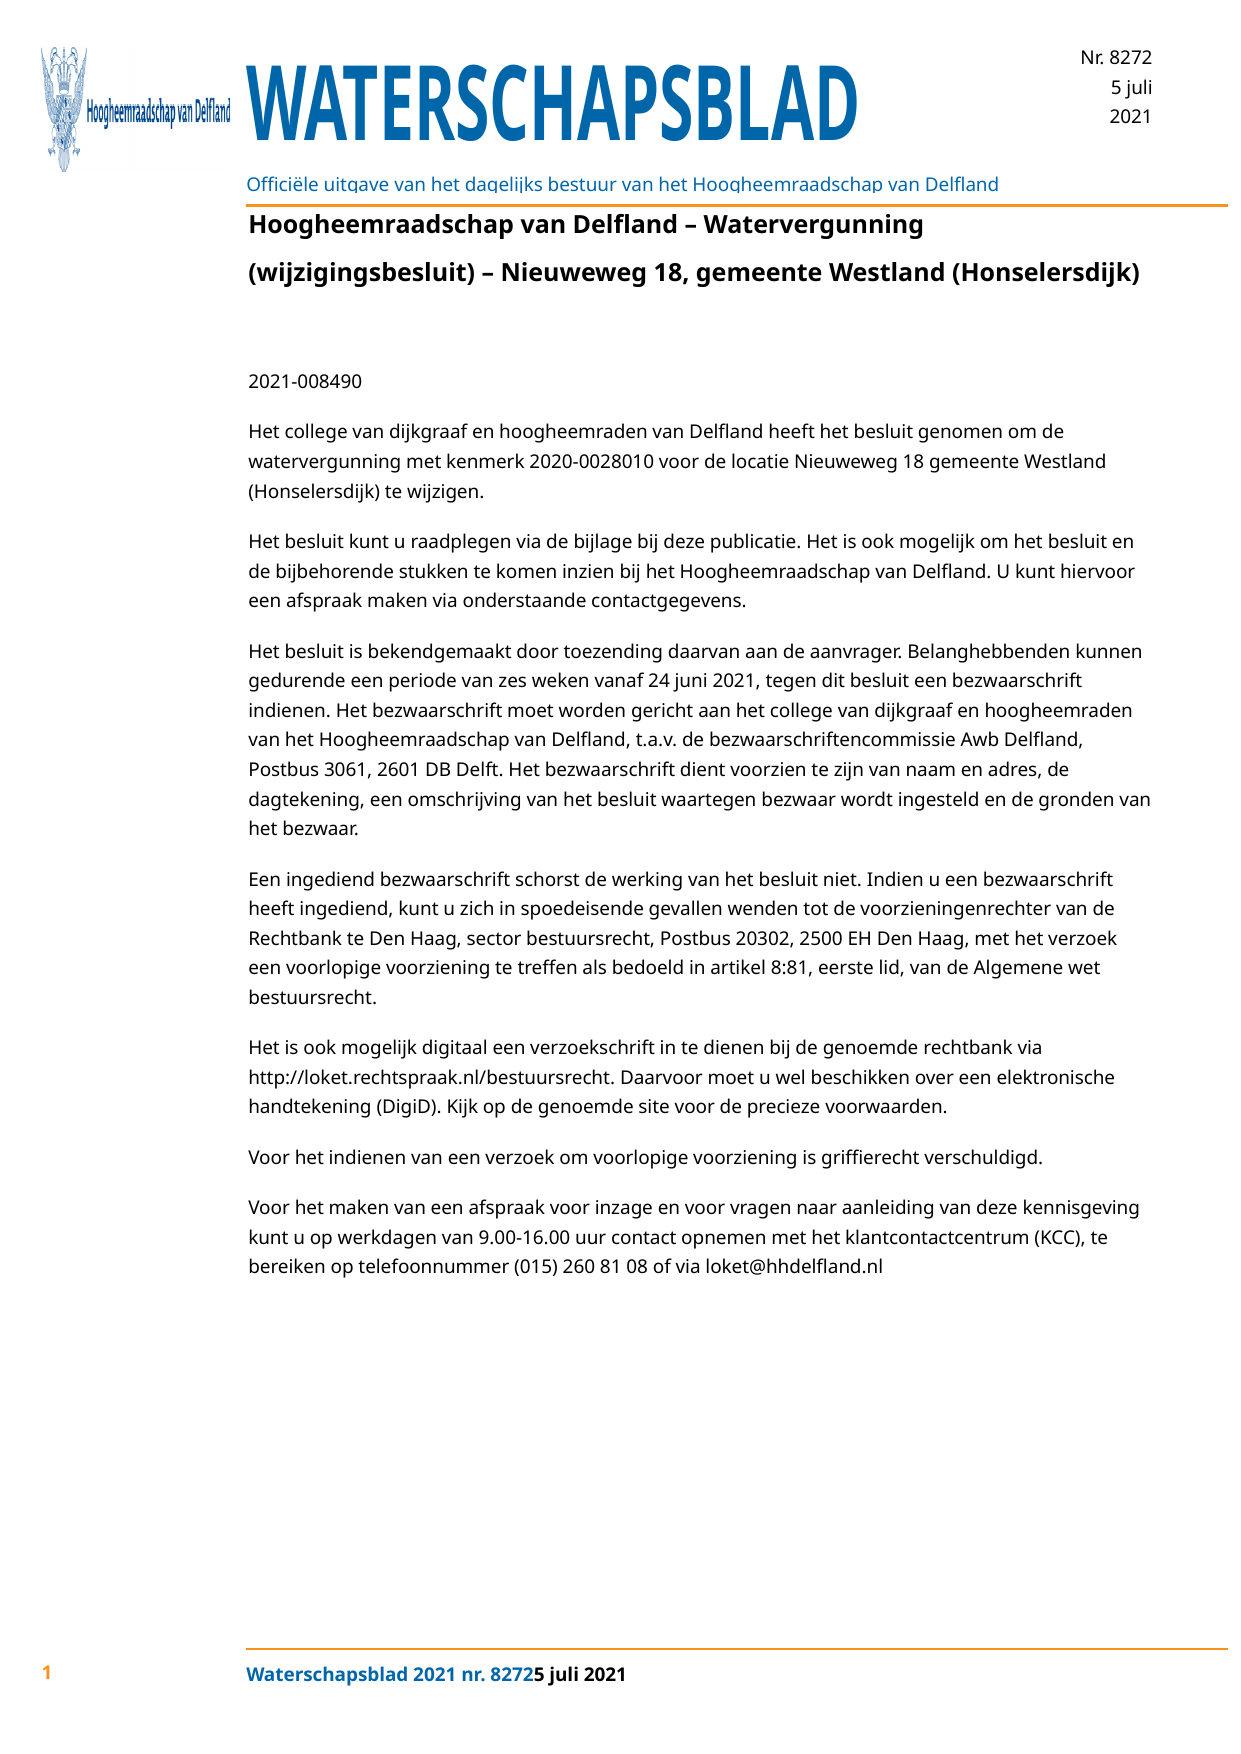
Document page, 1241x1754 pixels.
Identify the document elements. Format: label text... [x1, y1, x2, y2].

text Het besluit kunt u raadplegen via de bijlage bij deze publicatie. Het is ook mogelijk om het besluit en de bijbehorende stukken te komen inzien bij het Hoogheemraadschap van Delfland. U kunt hiervoor een afspraak maken via onderstaande contactgegevens. [248, 528, 1152, 613]
picture [41, 47, 231, 172]
text Het is ook mogelijk digitaal een verzoekschrift in te dienen bij de genoemde rechtbank via http://loket.rechtspraak.nl/bestuursrecht. Daarvoor moet u wel beschikken over een elektronische handtekening (DigiD). Kijk op de genoemde site voor de precieze voorwaarden. [248, 1034, 1152, 1119]
text Voor het indienen van een verzoek om voorlopige voorziening is griffierecht verschuldigd. [248, 1144, 1152, 1170]
text Voor het maken van een afspraak voor inzage en voor vragen naar aanleiding van deze kennisgeving kunt u op werkdagen van 9.00-16.00 uur contact opnemen met het klantcontactcentrum (KCC), te bereiken op telefoonnummer (015) 260 81 08 of via loket@hhdelfland.nl [248, 1194, 1152, 1279]
text Het college van dijkgraaf en hoogheemraden van Delfland heeft het besluit genomen om de watervergunning met kenmerk 2020-0028010 voor de locatie Nieuweweg 18 gemeente Westland (Honselersdijk) te wijzigen. [248, 419, 1152, 504]
text Het besluit is bekendgemaakt door toezending daarvan aan de aanvrager. Belanghebbenden kunnen gedurende een periode van zes weken vanaf 24 juni 2021, tegen dit besluit een bezwaarschrift indienen. Het bezwaarschrift moet worden gericht aan het college van dijkgraaf en hoogheemraden van het Hoogheemraadschap van Delfland, t.a.v. de bezwaarschriftencommissie Awb Delfland, Postbus 3061, 2601 DB Delft. Het bezwaarschrift dient voorzien te zijn van naam en adres, de dagtekening, een omschrijving van het besluit waartegen bezwaar wordt ingesteld en de gronden van het bezwaar. [248, 638, 1152, 841]
text Een ingediend bezwaarschrift schorst de werking van het besluit niet. Indien u een bezwaarschrift heeft ingediend, kunt u zich in spoedeisende gevallen wenden tot de voorzieningenrechter van de Rechtbank te Den Haag, sector bestuursrecht, Postbus 20302, 2500 EH Den Haag, met het verzoek een voorlopige voorziening te treffen als bedoeld in artikel 8:81, eerste lid, van de Algemene wet bestuursrecht. [248, 866, 1152, 1010]
text 2021-008490 [248, 368, 1152, 394]
text Hoogheemraadschap van Delfland – Watervergunning (wijzigingsbesluit) – Nieuweweg 18, gemeente Westland (Honselersdijk) [248, 207, 1152, 288]
